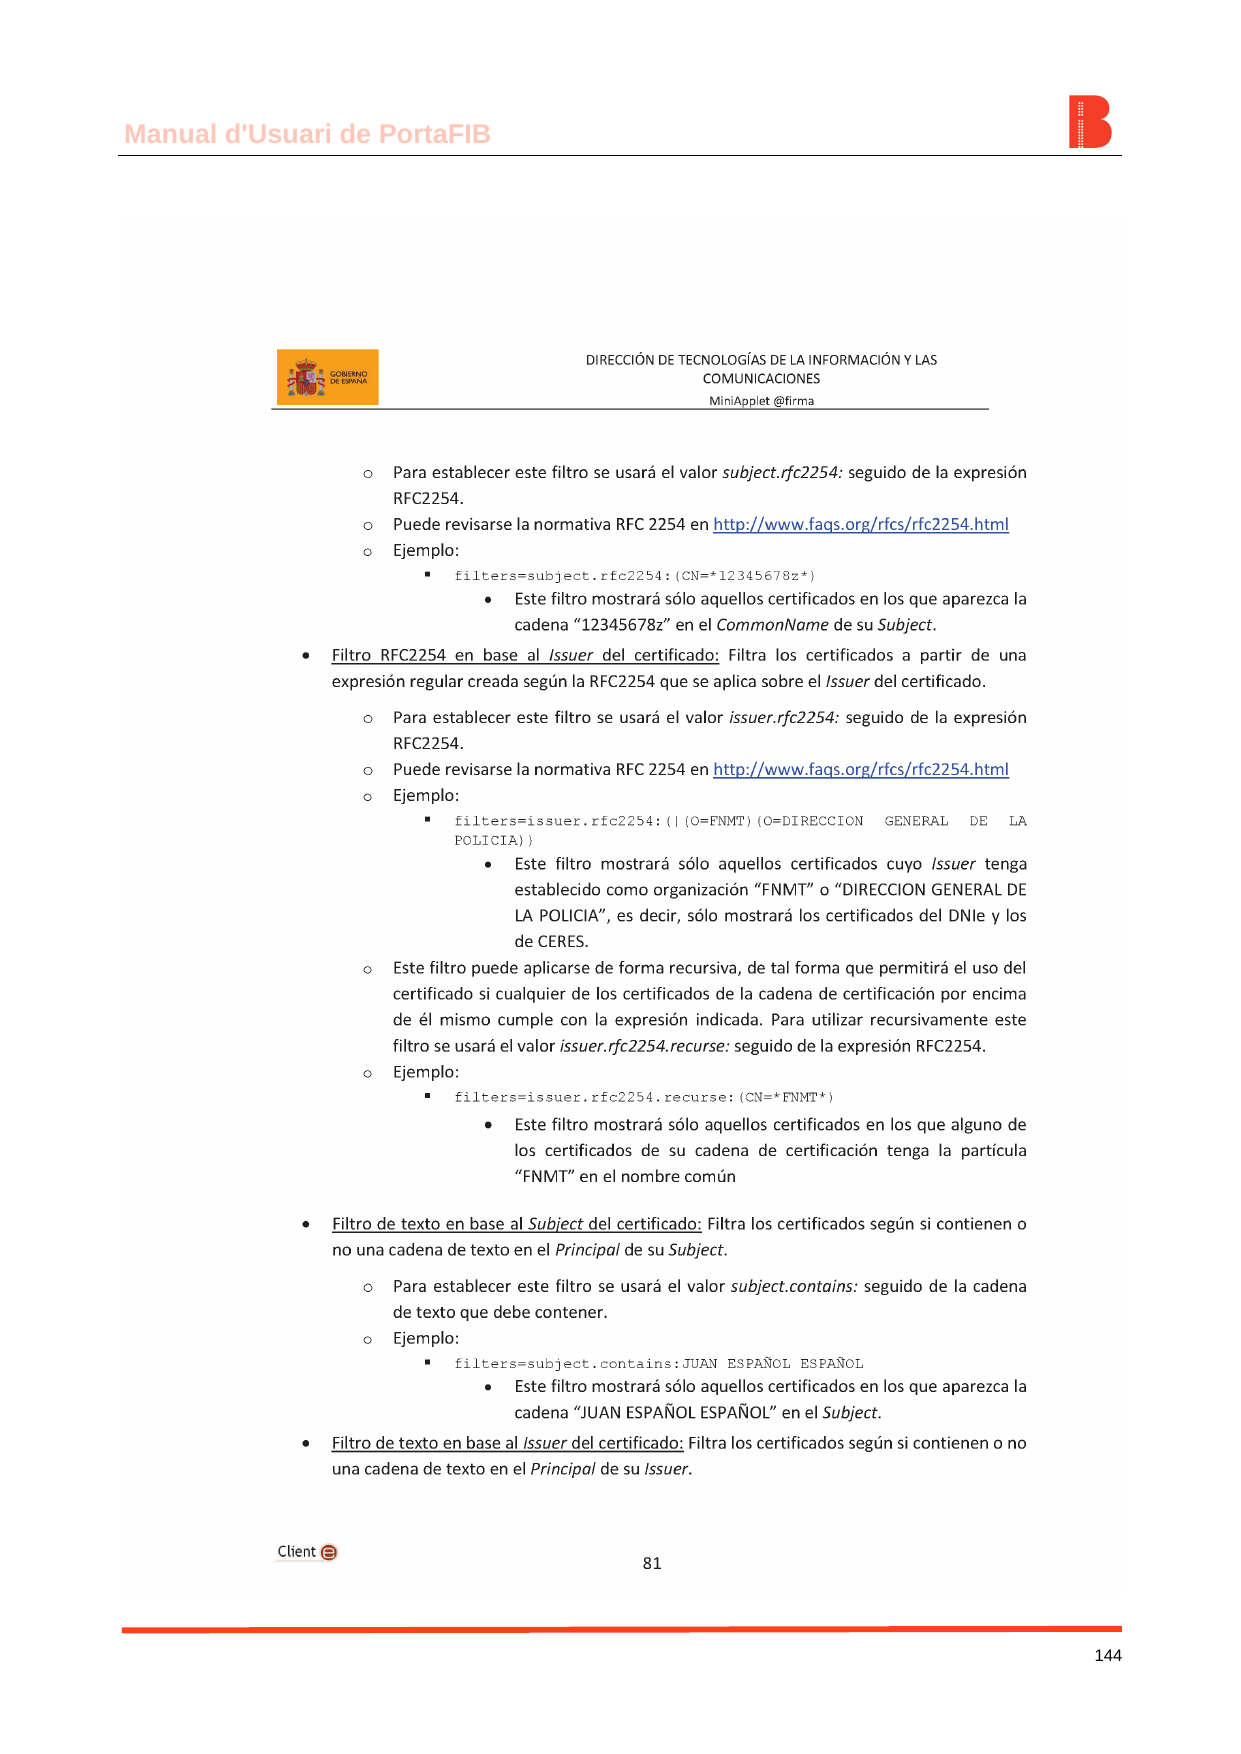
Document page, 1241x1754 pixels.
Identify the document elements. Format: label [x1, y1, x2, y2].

picture [1063, 94, 1117, 150]
